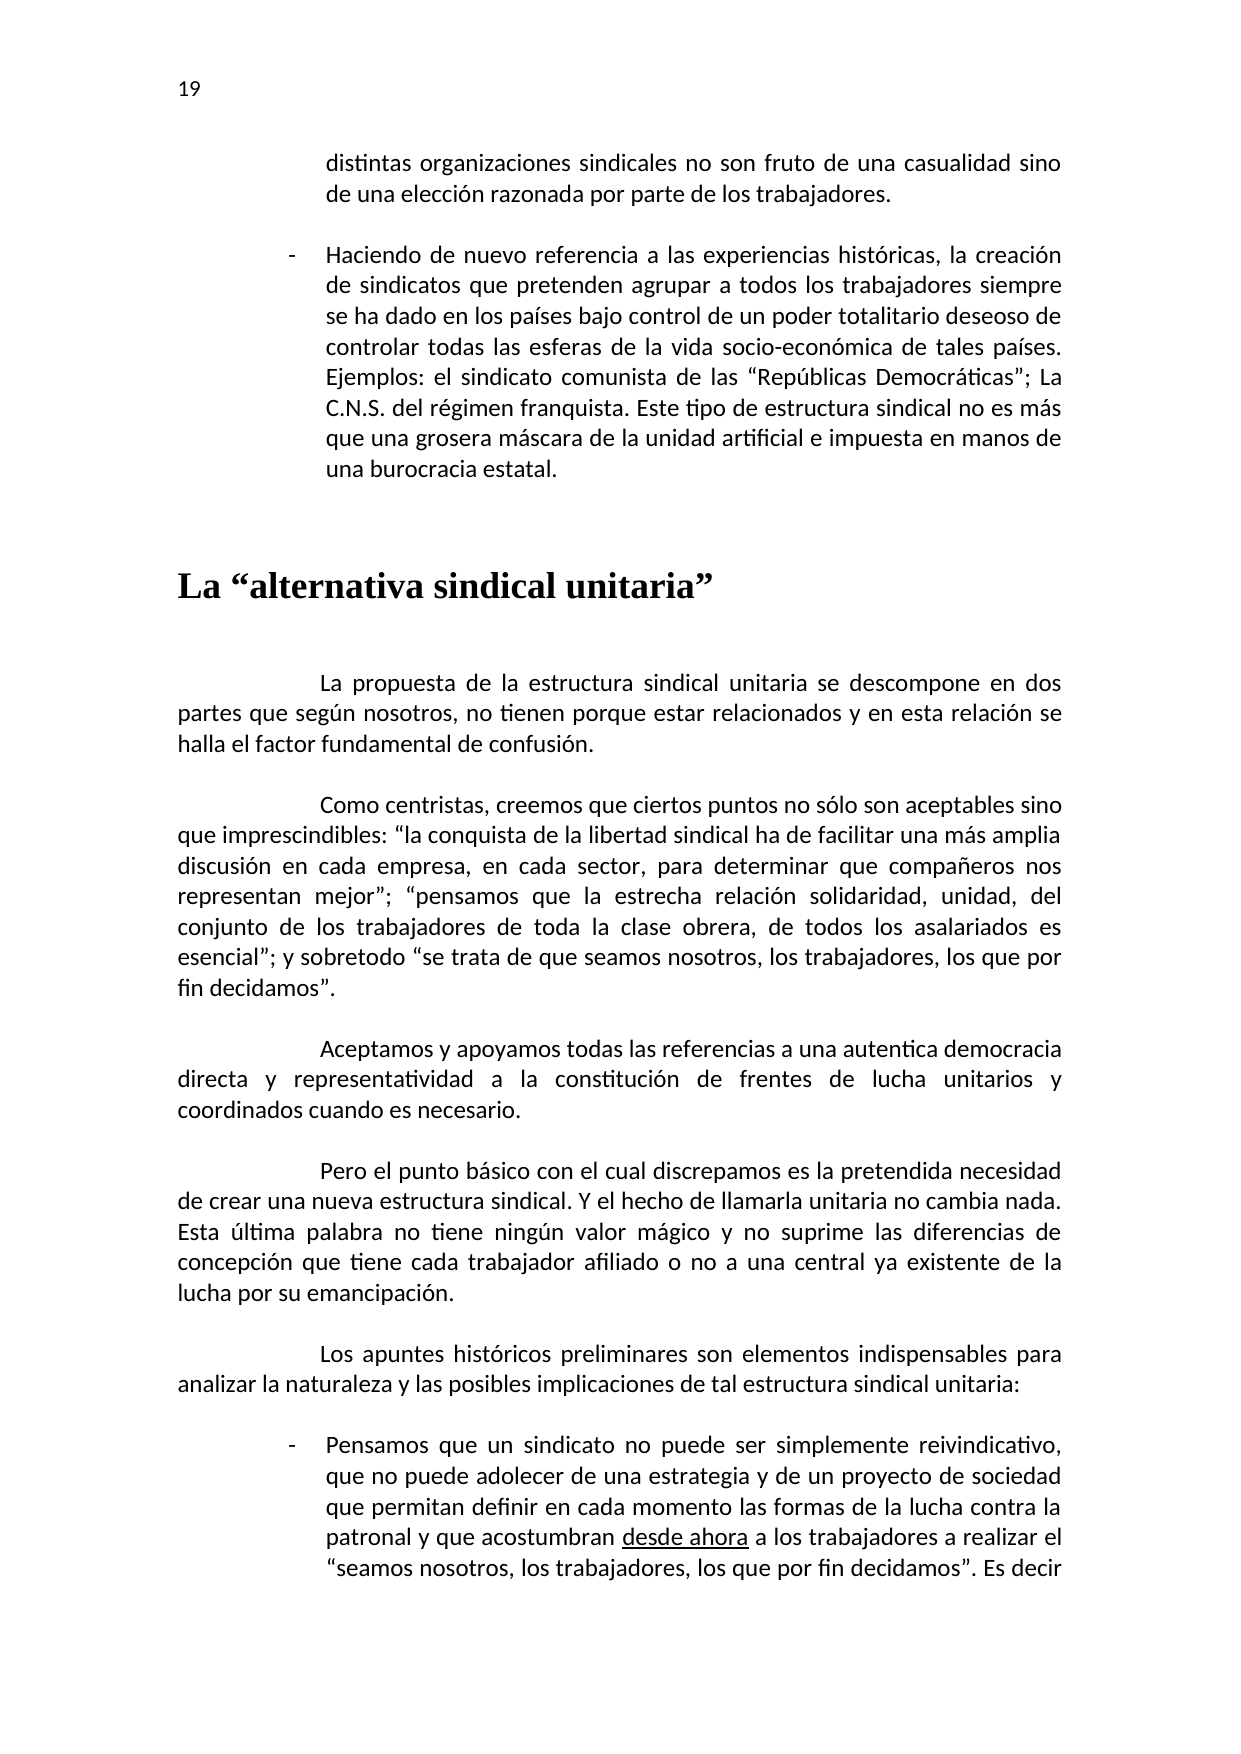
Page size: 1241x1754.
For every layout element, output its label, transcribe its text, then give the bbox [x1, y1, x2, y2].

list Como centristas, creemos que ciertos puntos no sólo son aceptables sino que imprescindibles: “la conquista de la libertad sindical ha de facilitar una más amplia discusión en cada empresa, en cada sector, para determinar que compañeros nos representan mejor”; “pensamos que la estrecha relación solidaridad, unidad, del conjunto de los trabajadores de toda la clase obrera, de todos los asalariados es esencial”; y sobretodo “se trata de que seamos nosotros, los trabajadores, los que por fin decidamos”. [177, 789, 1063, 1002]
list La propuesta de la estructura sindical unitaria se descompone en dos partes que según nosotros, no tienen porque estar relacionados y en esta relación se halla el factor fundamental de confusión. [177, 667, 1063, 758]
list Aceptamos y apoyamos todas las referencias a una autentica democracia directa y representatividad a la constitución de frentes de lucha unitarios y coordinados cuando es necesario. [177, 1033, 1063, 1124]
subtitle La “alternativa sindical unitaria” [177, 564, 1063, 607]
list Pensamos que un sindicato no puede ser simplemente reivindicativo, que no puede adolecer de una estrategia y de un proyecto de sociedad que permitan definir en cada momento las formas de la lucha contra la patronal y que acostumbran desde ahora a los trabajadores a realizar el “seamos nosotros, los trabajadores, los que por fin decidamos”. Es decir [288, 1430, 1063, 1582]
list Haciendo de nuevo referencia a las experiencias históricas, la creación de sindicatos que pretenden agrupar a todos los trabajadores siempre se ha dado en los países bajo control de un poder totalitario deseoso de controlar todas las esferas de la vida socio-económica de tales países. Ejemplos: el sindicato comunista de las “Repúblicas Democráticas”; La C.N.S. del régimen franquista. Este tipo de estructura sindical no es más que una grosera máscara de la unidad artificial e impuesta en manos de una burocracia estatal. [288, 239, 1063, 483]
list Los apuntes históricos preliminares son elementos indispensables para analizar la naturaleza y las posibles implicaciones de tal estructura sindical unitaria: [177, 1338, 1063, 1399]
list Pero el punto básico con el cual discrepamos es la pretendida necesidad de crear una nueva estructura sindical. Y el hecho de llamarla unitaria no cambia nada. Esta última palabra no tiene ningún valor mágico y no suprime las diferencias de concepción que tiene cada trabajador afiliado o no a una central ya existente de la lucha por su emancipación. [177, 1155, 1063, 1308]
list distintas organizaciones sindicales no son fruto de una casualidad sino de una elección razonada por parte de los trabajadores. [288, 148, 1063, 209]
